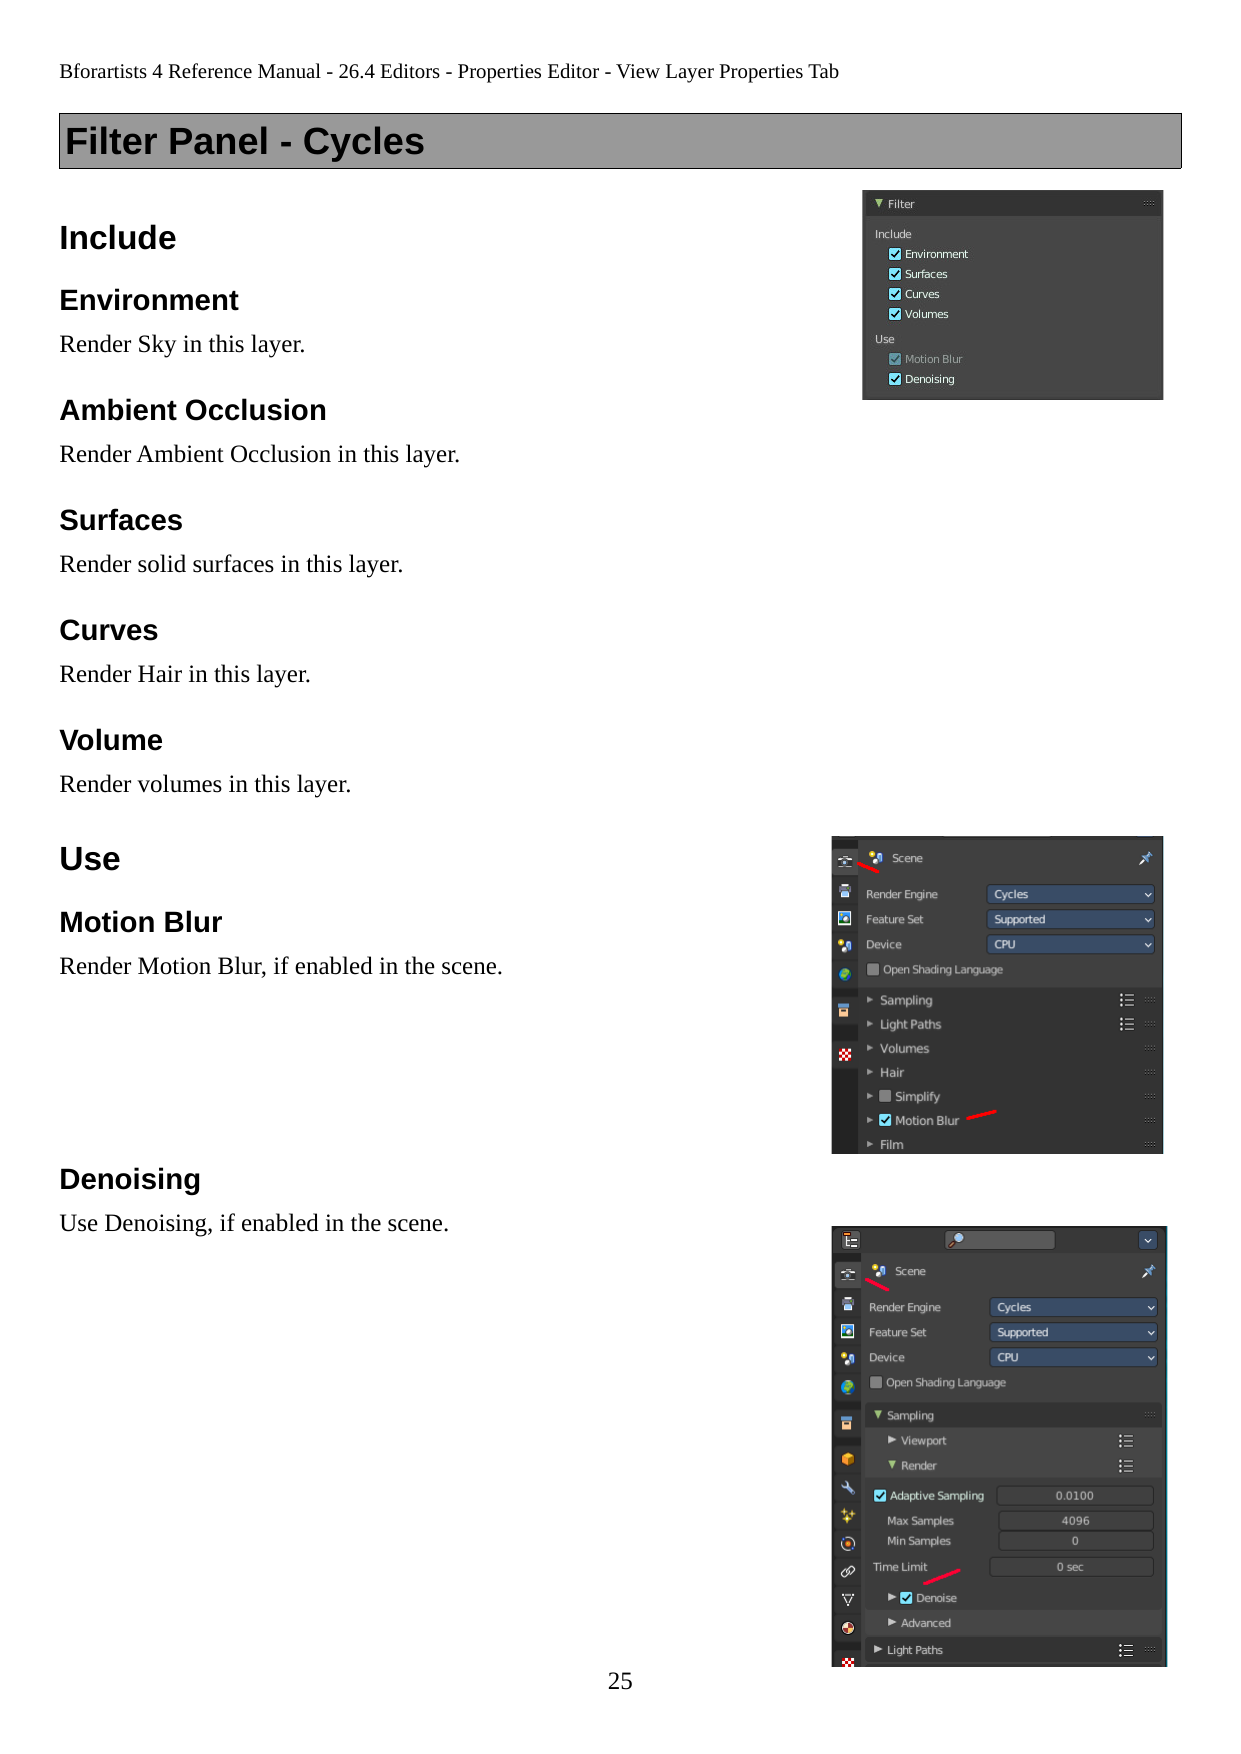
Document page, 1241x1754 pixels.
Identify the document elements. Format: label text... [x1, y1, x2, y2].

text Render Sky in this layer. [59, 329, 862, 358]
subtitle Environment [59, 283, 862, 317]
text Use Denoising, if enabled in the scene. [59, 1208, 1181, 1237]
subtitle [1164, 283, 1181, 317]
table_header Filter Panel - Cycles [60, 114, 1181, 168]
text Render Motion Blur, if enabled in the scene. [59, 951, 831, 980]
subtitle Denoising [59, 1162, 1181, 1196]
text Render Hair in this layer. [59, 659, 1181, 688]
picture [831, 1226, 1168, 1667]
subtitle Ambient Occlusion [59, 393, 1181, 427]
subtitle Curves [59, 613, 1181, 647]
subtitle [1164, 839, 1181, 878]
picture [831, 836, 1164, 1154]
subtitle [1164, 217, 1181, 256]
subtitle Motion Blur [59, 905, 831, 938]
subtitle Surfaces [59, 503, 1181, 537]
text Render solid surfaces in this layer. [59, 549, 1181, 578]
text Render volumes in this layer. [59, 769, 1181, 798]
subtitle Include [59, 217, 862, 256]
text Render Ambient Occlusion in this layer. [59, 439, 1181, 468]
subtitle [1164, 905, 1181, 938]
subtitle Use [59, 839, 831, 878]
subtitle Volume [59, 723, 1181, 757]
picture [862, 190, 1164, 400]
